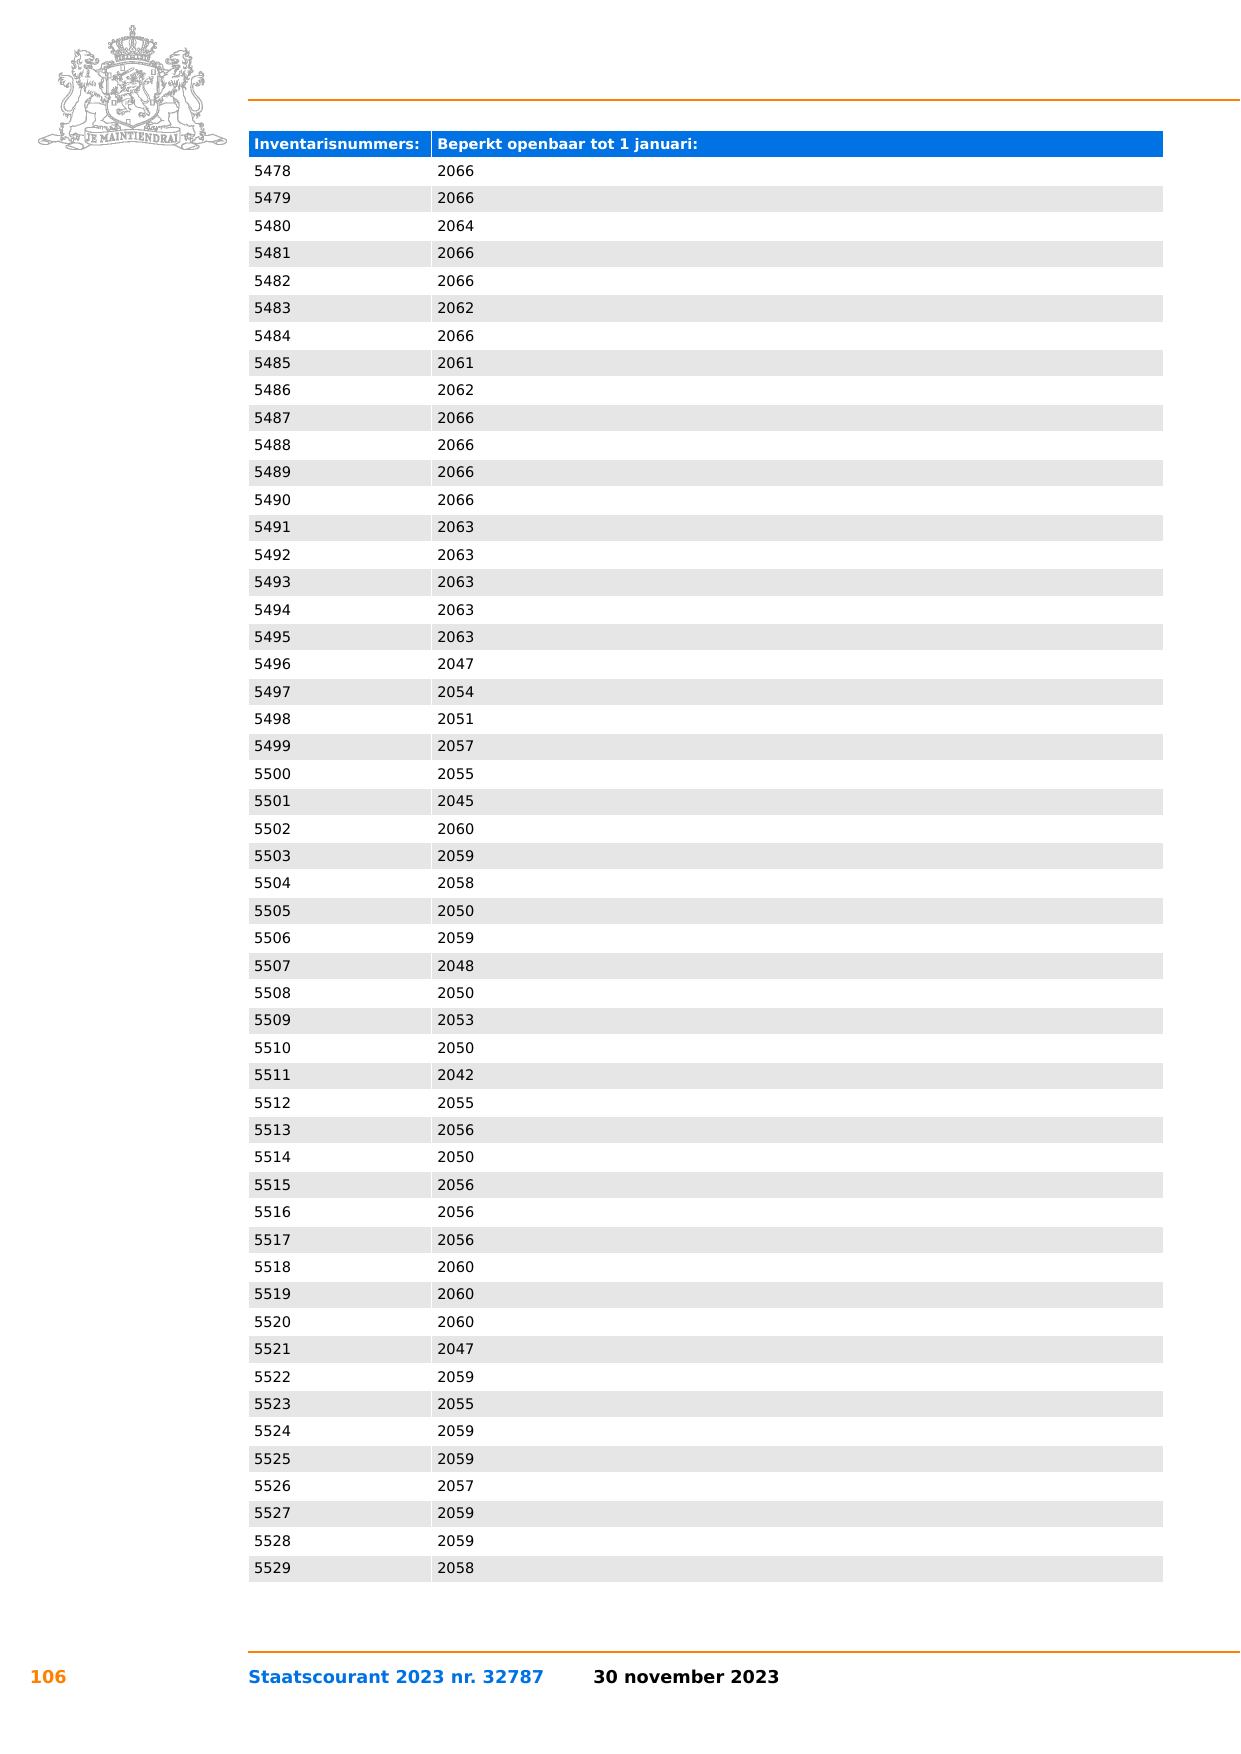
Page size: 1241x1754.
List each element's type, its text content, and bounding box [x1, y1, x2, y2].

table_cell 2066 [432, 460, 1163, 486]
table_cell 5499 [249, 734, 431, 760]
table_cell 2050 [432, 898, 1163, 924]
table_cell 2062 [432, 378, 1163, 404]
table_cell 5525 [249, 1446, 431, 1472]
table_cell 2059 [432, 1419, 1163, 1445]
table_header Beperkt openbaar tot 1 januari: [432, 131, 1163, 157]
picture [38, 25, 227, 150]
table_cell 5487 [249, 405, 431, 431]
table_cell 2053 [432, 1008, 1163, 1034]
table_cell 5493 [249, 569, 431, 596]
table_cell 5485 [249, 350, 431, 376]
table_cell 5501 [249, 789, 431, 815]
table_cell 2066 [432, 487, 1163, 513]
table_cell 2056 [432, 1199, 1163, 1226]
table_cell 2056 [432, 1172, 1163, 1198]
table_cell 2056 [432, 1227, 1163, 1253]
table_cell 2055 [432, 1090, 1163, 1116]
table_cell 2059 [432, 1528, 1163, 1554]
table_cell 5521 [249, 1336, 431, 1363]
table_cell 2055 [432, 761, 1163, 787]
table_cell 2050 [432, 1035, 1163, 1061]
table_cell 5515 [249, 1172, 431, 1198]
table_cell 5526 [249, 1473, 431, 1500]
table_cell 5486 [249, 378, 431, 404]
table_cell 5481 [249, 241, 431, 267]
table_cell 2063 [432, 515, 1163, 541]
table_cell 5495 [249, 624, 431, 650]
table_cell 2042 [432, 1063, 1163, 1089]
table_cell 2066 [432, 241, 1163, 267]
table_cell 2059 [432, 843, 1163, 869]
table_cell 2057 [432, 734, 1163, 760]
table_cell 2066 [432, 268, 1163, 294]
table_cell 5504 [249, 871, 431, 897]
table_cell 5514 [249, 1145, 431, 1171]
table_cell 5529 [249, 1556, 431, 1582]
table_cell 5527 [249, 1501, 431, 1527]
table_cell 5502 [249, 816, 431, 842]
table_cell 5518 [249, 1254, 431, 1281]
table_cell 2063 [432, 569, 1163, 596]
table_cell 2061 [432, 350, 1163, 376]
table_cell 5498 [249, 706, 431, 733]
table_cell 5524 [249, 1419, 431, 1445]
table_cell 5503 [249, 843, 431, 869]
table_cell 5517 [249, 1227, 431, 1253]
table_cell 2059 [432, 1364, 1163, 1390]
table_cell 2058 [432, 1556, 1163, 1582]
table_cell 2060 [432, 1282, 1163, 1308]
table_cell 2066 [432, 186, 1163, 212]
table_cell 5484 [249, 323, 431, 349]
table_cell 2060 [432, 1254, 1163, 1281]
table_cell 2051 [432, 706, 1163, 733]
table_cell 2063 [432, 542, 1163, 568]
table_cell 2059 [432, 925, 1163, 952]
table_cell 5510 [249, 1035, 431, 1061]
table_cell 5480 [249, 213, 431, 239]
table_cell 2050 [432, 980, 1163, 1007]
table_cell 2045 [432, 789, 1163, 815]
table_cell 5523 [249, 1391, 431, 1417]
table_cell 2055 [432, 1391, 1163, 1417]
table_cell 2048 [432, 953, 1163, 979]
table_cell 5520 [249, 1309, 431, 1335]
table_cell 5508 [249, 980, 431, 1007]
table_cell 5496 [249, 651, 431, 678]
table_cell 5509 [249, 1008, 431, 1034]
table_cell 2064 [432, 213, 1163, 239]
table_cell 2066 [432, 405, 1163, 431]
table_cell 5522 [249, 1364, 431, 1390]
table_cell 2047 [432, 651, 1163, 678]
table_cell 5492 [249, 542, 431, 568]
table_cell 5479 [249, 186, 431, 212]
table_cell 5513 [249, 1117, 431, 1143]
table_cell 2059 [432, 1446, 1163, 1472]
table_cell 2063 [432, 624, 1163, 650]
table_cell 5500 [249, 761, 431, 787]
table_cell 2047 [432, 1336, 1163, 1363]
table_cell 2060 [432, 816, 1163, 842]
table_cell 5505 [249, 898, 431, 924]
table_cell 2056 [432, 1117, 1163, 1143]
table_cell 5507 [249, 953, 431, 979]
table_cell 2062 [432, 295, 1163, 322]
table_cell 5506 [249, 925, 431, 952]
table_cell 5488 [249, 432, 431, 459]
table_cell 5482 [249, 268, 431, 294]
table_cell 2059 [432, 1501, 1163, 1527]
table_cell 2066 [432, 323, 1163, 349]
table_cell 2054 [432, 679, 1163, 705]
table_cell 2060 [432, 1309, 1163, 1335]
table_cell 5511 [249, 1063, 431, 1089]
table_cell 5494 [249, 597, 431, 623]
table_cell 2066 [432, 432, 1163, 459]
table_cell 5490 [249, 487, 431, 513]
table_header Inventarisnummers: [249, 131, 431, 157]
table_cell 5497 [249, 679, 431, 705]
table_cell 5512 [249, 1090, 431, 1116]
table_cell 2058 [432, 871, 1163, 897]
table_cell 2063 [432, 597, 1163, 623]
table_cell 2057 [432, 1473, 1163, 1500]
table_cell 5483 [249, 295, 431, 322]
table_cell 2050 [432, 1145, 1163, 1171]
table_cell 5478 [249, 158, 431, 185]
table_cell 5528 [249, 1528, 431, 1554]
table_cell 2066 [432, 158, 1163, 185]
table_cell 5491 [249, 515, 431, 541]
table_cell 5489 [249, 460, 431, 486]
table_cell 5516 [249, 1199, 431, 1226]
table_cell 5519 [249, 1282, 431, 1308]
